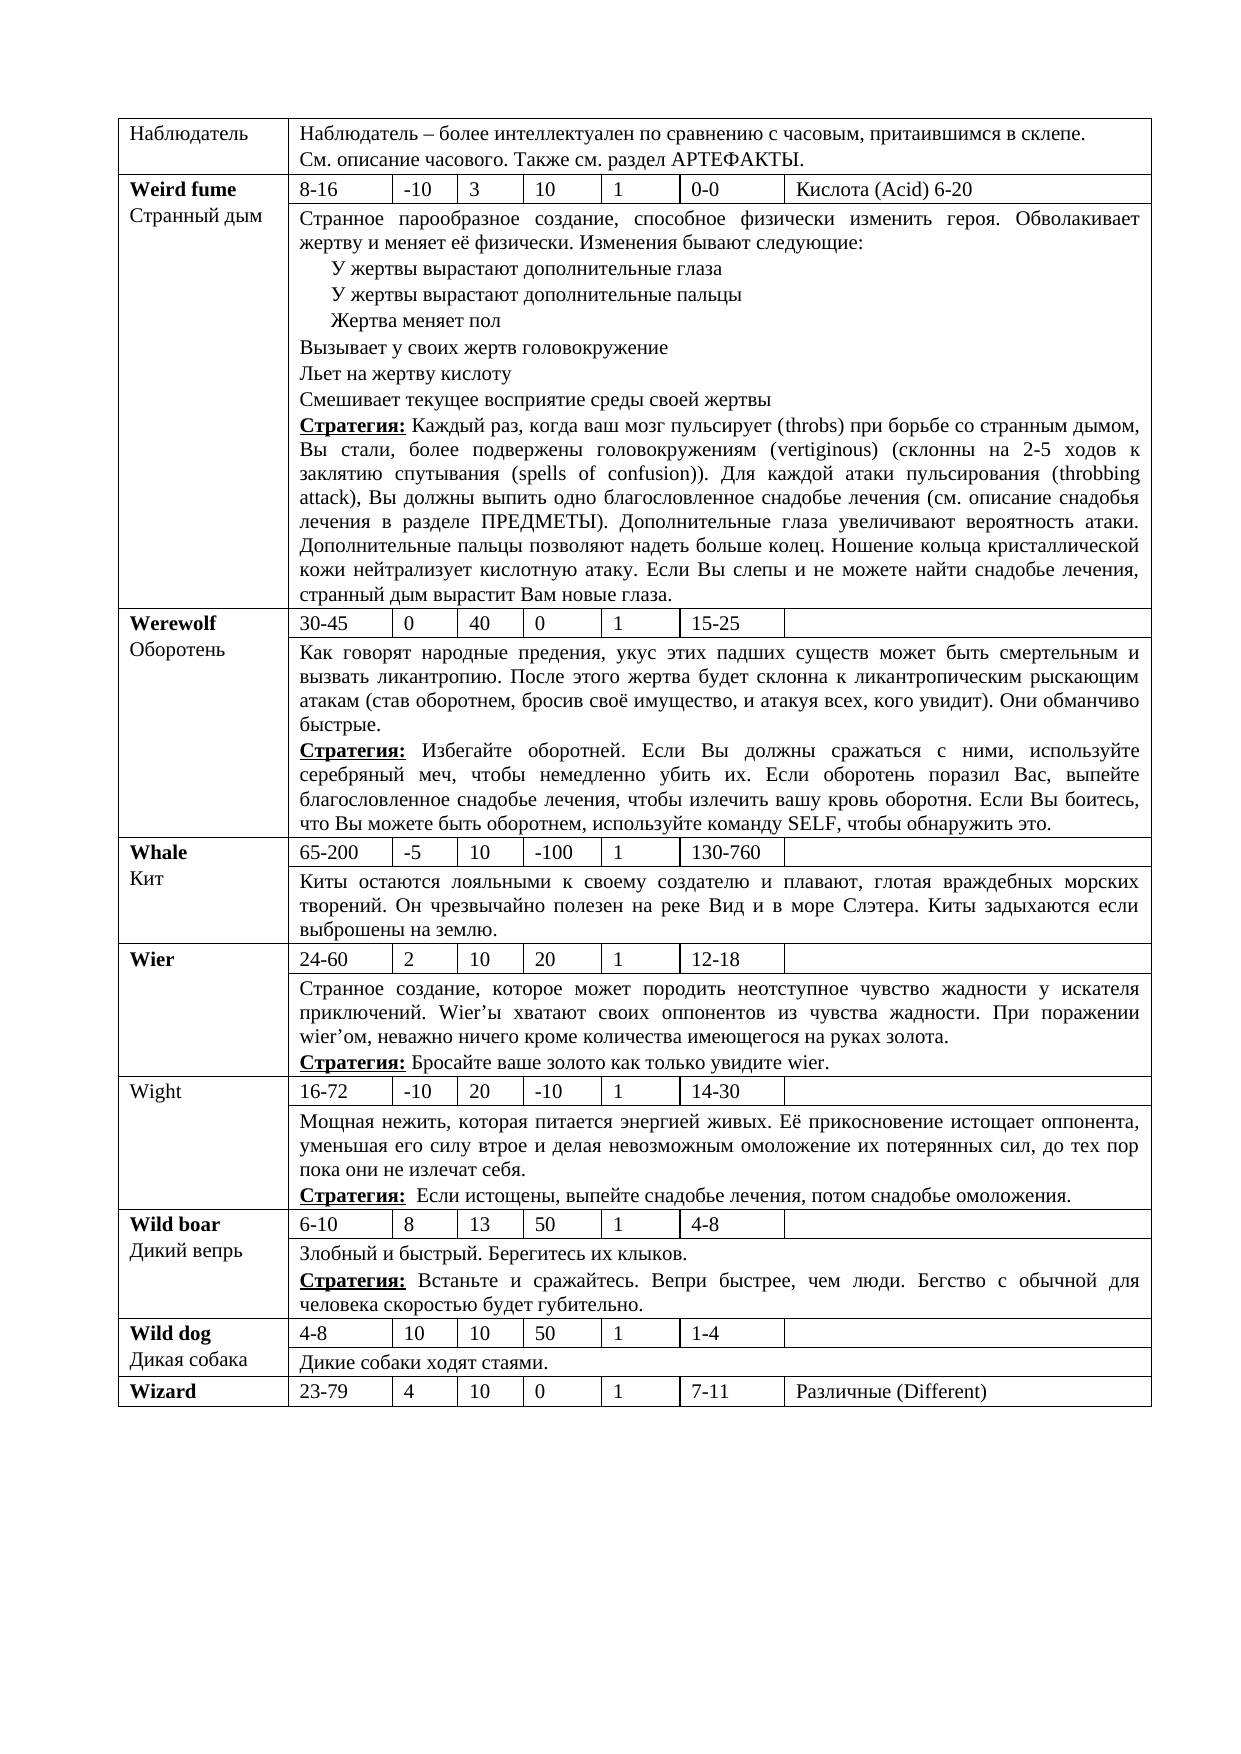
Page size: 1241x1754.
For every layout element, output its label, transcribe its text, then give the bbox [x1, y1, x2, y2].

table_header 23-79 [289, 1377, 392, 1406]
table_header -10 [393, 175, 457, 203]
table_header [785, 1077, 1151, 1105]
table_cell Wild dog Дикая собака [119, 1319, 288, 1376]
table_header 0 [524, 1377, 601, 1406]
table_header 16-72 [289, 1077, 392, 1105]
table_header 1 [602, 1319, 679, 1347]
table_cell Wier [119, 944, 288, 1076]
table_cell Whale Кит [119, 838, 288, 943]
table_header 10 [524, 175, 601, 203]
table_header 1 [602, 944, 679, 973]
table_header 1 [602, 609, 679, 637]
table_header 4-8 [289, 1319, 392, 1347]
table_header 10 [458, 1377, 523, 1406]
table_cell Wizard [119, 1377, 288, 1406]
table_header 10 [458, 838, 523, 866]
table_header 65-200 [289, 838, 392, 866]
table_header 4 [393, 1377, 457, 1406]
table_header 50 [524, 1319, 601, 1347]
table_header [785, 944, 1151, 973]
table_header 7-11 [681, 1377, 784, 1406]
table_header 14-30 [681, 1077, 784, 1105]
table_header 10 [393, 1319, 457, 1347]
table_header 6-10 [289, 1210, 392, 1238]
table_header 3 [458, 175, 523, 203]
table_header 15-25 [681, 609, 784, 637]
table_header 1 [602, 1077, 679, 1105]
table_header 20 [524, 944, 601, 973]
table_header 10 [458, 944, 523, 973]
table_header [785, 1319, 1151, 1347]
table_header 50 [524, 1210, 601, 1238]
table_header Кислота (Acid) 6-20 [785, 175, 1151, 203]
table_header 8-16 [289, 175, 392, 203]
table_header [785, 838, 1151, 866]
table_cell Как говорят народные предения, укус этих падших существ может быть смертельным и вызвать ликантропию. После этого жертва будет склонна к ликантропическим рыскающим атакам (став оборотнем, бросив своё имущество, и атакуя всех, кого увидит). Они обманчиво быстрые. Стратегия: Избегайте оборотней. Если Вы должны сражаться с ними, используйте серебряный меч, чтобы немедленно убить их. Если оборотень поразил Вас, выпейте благословленное снадобье лечения, чтобы излечить вашу кровь оборотня. Если Вы боитесь, что Вы можете быть оборотнем, используйте команду SELF, чтобы обнаружить это. [289, 638, 1151, 837]
table_cell Дикие собаки ходят стаями. [289, 1348, 1151, 1376]
table_cell Weird fume Странный дым [119, 175, 288, 608]
table_cell Злобный и быстрый. Берегитесь их клыков. Стратегия: Встаньте и сражайтесь. Вепри быстрее, чем люди. Бегство с обычной для человека скоростью будет губительно. [289, 1239, 1151, 1318]
table_cell Мощная нежить, которая питается энергией живых. Её прикосновение истощает оппонента, уменьшая его силу втрое и делая невозможным омоложение их потерянных сил, до тех пор пока они не излечат себя. Стратегия: Если истощены, выпейте снадобье лечения, потом снадобье омоложения. [289, 1106, 1151, 1209]
table_header 12-18 [681, 944, 784, 973]
table_header -10 [524, 1077, 601, 1105]
table_cell Странное создание, которое может породить неотступное чувство жадности у искателя приключений. Wier’ы хватают своих оппонентов из чувства жадности. При поражении wier’ом, неважно ничего кроме количества имеющегося на руках золота. Стратегия: Бросайте ваше золото как только увидите wier. [289, 974, 1151, 1076]
table_header 130-760 [681, 838, 784, 866]
table_header 0-0 [681, 175, 784, 203]
table_header 40 [458, 609, 523, 637]
table_header [785, 1210, 1151, 1238]
table_header 20 [458, 1077, 523, 1105]
table_cell Wild boar Дикий вепрь [119, 1210, 288, 1318]
table_header 1 [602, 1210, 679, 1238]
table_cell Наблюдатель – более интеллектуален по сравнению с часовым, притаившимся в склепе. См. описание часового. Также см. раздел АРТЕФАКТЫ. [289, 119, 1151, 173]
table_header 1 [602, 1377, 679, 1406]
table_header -5 [393, 838, 457, 866]
table_cell Странное парообразное создание, способное физически изменить героя. Обволакивает жертву и меняет её физически. Изменения бывают следующие: У жертвы вырастают дополнительные глаза У жертвы вырастают дополнительные пальцы Жертва меняет пол Вызывает у своих жертв головокружение Льет на жертву кислоту Смешивает текущее восприятие среды своей жертвы Стратегия: Каждый раз, когда ваш мозг пульсирует (throbs) при борьбе со странным дымом, Вы стали, более подвержены головокружениям (vertiginous) (склонны на 2-5 ходов к заклятию спутывания (spells of confusion)). Для каждой атаки пульсирования (throbbing attack), Вы должны выпить одно благословленное снадобье лечения (см. описание снадобья лечения в разделе ПРЕДМЕТЫ). Дополнительные глаза увеличивают вероятность атаки. Дополнительные пальцы позволяют надеть больше колец. Ношение кольца кристаллической кожи нейтрализует кислотную атаку. Если Вы слепы и не можете найти снадобье лечения, странный дым вырастит Вам новые глаза. [289, 204, 1151, 608]
table_header 1 [602, 838, 679, 866]
table_header 13 [458, 1210, 523, 1238]
table_header -100 [524, 838, 601, 866]
table_header 0 [524, 609, 601, 637]
table_cell Wight [119, 1077, 288, 1209]
table_header 30-45 [289, 609, 392, 637]
table_header 1-4 [681, 1319, 784, 1347]
table_header 10 [458, 1319, 523, 1347]
table_header [785, 609, 1151, 637]
table_header Различные (Different) [785, 1377, 1151, 1406]
table_cell Киты остаются лояльными к своему создателю и плавают, глотая враждебных морских творений. Он чрезвычайно полезен на реке Вид и в море Слэтера. Киты задыхаются если выброшены на землю. [289, 867, 1151, 943]
table_header 8 [393, 1210, 457, 1238]
table_header 1 [602, 175, 679, 203]
table_header 4-8 [681, 1210, 784, 1238]
table_cell Werewolf Оборотень [119, 609, 288, 837]
table_header 0 [393, 609, 457, 637]
table_header 2 [393, 944, 457, 973]
table_header 24-60 [289, 944, 392, 973]
table_header -10 [393, 1077, 457, 1105]
table_cell Наблюдатель [119, 119, 288, 173]
